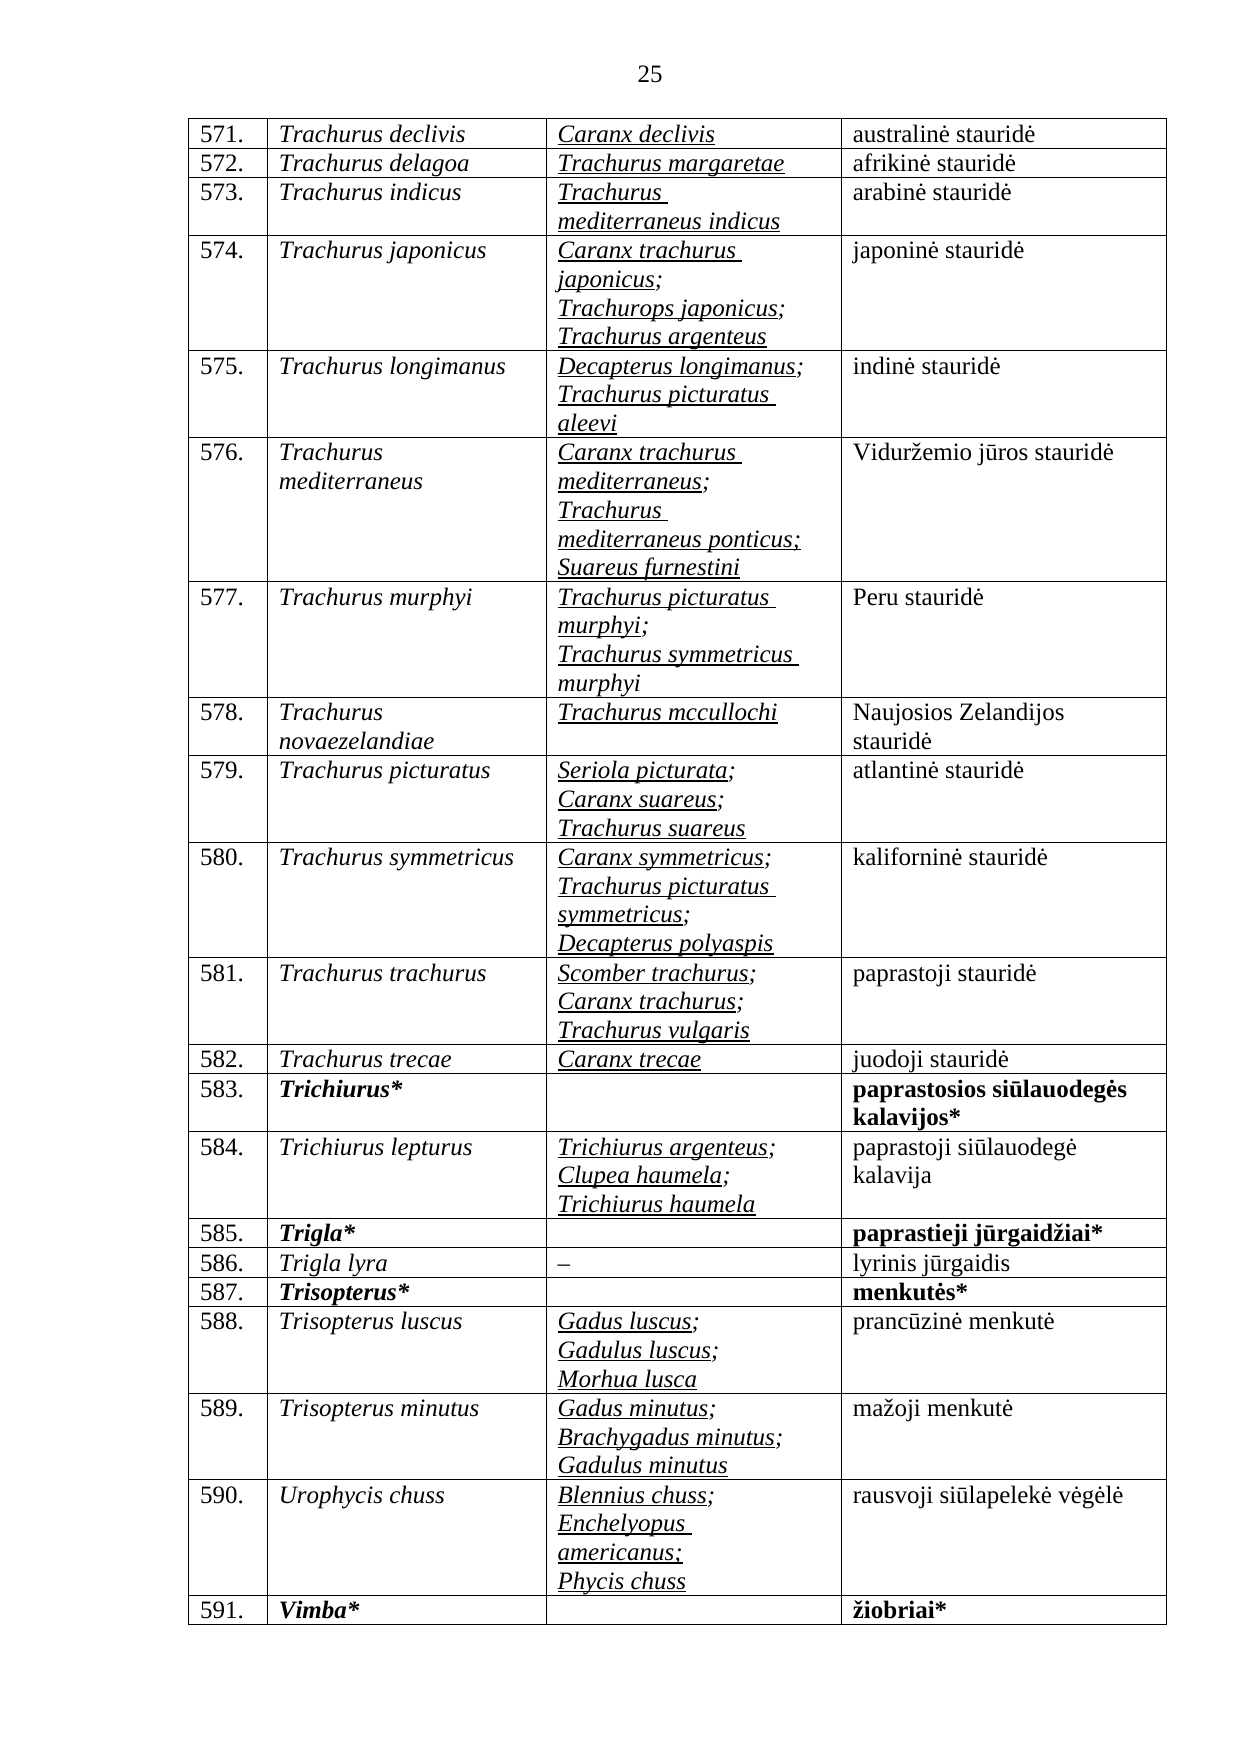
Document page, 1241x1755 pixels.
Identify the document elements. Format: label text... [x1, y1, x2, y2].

table_cell 571. [189, 119, 267, 147]
table_cell rausvoji siūlapelekė vėgėlė [842, 1480, 1166, 1595]
table_cell Gadus minutus; Brachygadus minutus; Gadulus minutus [547, 1394, 841, 1479]
table_cell 590. [189, 1480, 267, 1595]
table_cell Caranx trachurus mediterraneus; Trachurus mediterraneus ponticus; Suareus furnestini [547, 438, 841, 581]
table_cell – [547, 1248, 841, 1276]
table_cell kaliforninė stauridė [842, 843, 1166, 957]
table_cell menkutės* [842, 1278, 1166, 1306]
table_cell žiobriai* [842, 1596, 1166, 1624]
table_cell [547, 1219, 841, 1247]
table_cell Caranx symmetricus; Trachurus picturatus symmetricus; Decapterus polyaspis [547, 843, 841, 957]
table_cell Decapterus longimanus; Trachurus picturatus aleevi [547, 351, 841, 437]
table_cell Trachurus margaretae [547, 149, 841, 177]
table_cell 584. [189, 1132, 267, 1218]
table_cell lyrinis jūrgaidis [842, 1248, 1166, 1276]
table_cell Urophycis chuss [268, 1480, 546, 1595]
table_cell 573. [189, 178, 267, 235]
table_cell 577. [189, 582, 267, 697]
table_cell Trachurus trecae [268, 1045, 546, 1073]
table_cell Trachurus murphyi [268, 582, 546, 697]
table_cell indinė stauridė [842, 351, 1166, 437]
table_cell Trisopterus* [268, 1278, 546, 1306]
table_cell 575. [189, 351, 267, 437]
table_cell Trichiurus lepturus [268, 1132, 546, 1218]
table_cell 588. [189, 1307, 267, 1392]
table_cell [547, 1596, 841, 1624]
table_cell Trachurus trachurus [268, 958, 546, 1044]
table_cell atlantinė stauridė [842, 756, 1166, 842]
table_cell Trichiurus* [268, 1074, 546, 1131]
table_cell 582. [189, 1045, 267, 1073]
table_cell Caranx declivis [547, 119, 841, 147]
table_cell Trisopterus luscus [268, 1307, 546, 1392]
table_cell Blennius chuss; Enchelyopus americanus; Phycis chuss [547, 1480, 841, 1595]
table_cell Trigla* [268, 1219, 546, 1247]
table_cell japoninė stauridė [842, 236, 1166, 350]
table_cell Trachurus longimanus [268, 351, 546, 437]
table_cell Trachurus indicus [268, 178, 546, 235]
table_cell afrikinė stauridė [842, 149, 1166, 177]
table_cell Caranx trecae [547, 1045, 841, 1073]
table_cell paprastoji stauridė [842, 958, 1166, 1044]
table_cell [547, 1074, 841, 1131]
table_cell Trachurus japonicus [268, 236, 546, 350]
table_cell mažoji menkutė [842, 1394, 1166, 1479]
table_cell Trigla lyra [268, 1248, 546, 1276]
table_cell 574. [189, 236, 267, 350]
table_cell arabinė stauridė [842, 178, 1166, 235]
table_cell prancūzinė menkutė [842, 1307, 1166, 1392]
table_cell 579. [189, 756, 267, 842]
table_cell 589. [189, 1394, 267, 1479]
table_cell Trachurus mediterraneus indicus [547, 178, 841, 235]
table_cell 591. [189, 1596, 267, 1624]
table_cell Peru stauridė [842, 582, 1166, 697]
table_cell australinė stauridė [842, 119, 1166, 147]
table_cell Trachurus declivis [268, 119, 546, 147]
table_cell juodoji stauridė [842, 1045, 1166, 1073]
table_cell 580. [189, 843, 267, 957]
table_cell 578. [189, 698, 267, 755]
table_cell 587. [189, 1278, 267, 1306]
table_cell [547, 1278, 841, 1306]
table_cell Naujosios Zelandijos stauridė [842, 698, 1166, 755]
table_cell Trachurus delagoa [268, 149, 546, 177]
table_cell Trachurus picturatus murphyi; Trachurus symmetricus murphyi [547, 582, 841, 697]
table_cell Seriola picturata; Caranx suareus; Trachurus suareus [547, 756, 841, 842]
table_cell Trachurus novaezelandiae [268, 698, 546, 755]
table_cell Trachurus picturatus [268, 756, 546, 842]
table_cell Scomber trachurus; Caranx trachurus; Trachurus vulgaris [547, 958, 841, 1044]
table_cell paprastoji siūlauodegė kalavija [842, 1132, 1166, 1218]
table_cell 583. [189, 1074, 267, 1131]
table_cell Trisopterus minutus [268, 1394, 546, 1479]
table_cell Trachurus symmetricus [268, 843, 546, 957]
table_cell paprastosios siūlauodegės kalavijos* [842, 1074, 1166, 1131]
table_cell paprastieji jūrgaidžiai* [842, 1219, 1166, 1247]
table_cell 572. [189, 149, 267, 177]
table_cell Vimba* [268, 1596, 546, 1624]
table_cell Trachurus mccullochi [547, 698, 841, 755]
table_cell Caranx trachurus japonicus; Trachurops japonicus; Trachurus argenteus [547, 236, 841, 350]
table_cell 586. [189, 1248, 267, 1276]
table_cell Viduržemio jūros stauridė [842, 438, 1166, 581]
table_cell 581. [189, 958, 267, 1044]
table_cell 576. [189, 438, 267, 581]
table_cell Trichiurus argenteus; Clupea haumela; Trichiurus haumela [547, 1132, 841, 1218]
table_cell 585. [189, 1219, 267, 1247]
table_cell Gadus luscus; Gadulus luscus; Morhua lusca [547, 1307, 841, 1392]
table_cell Trachurus mediterraneus [268, 438, 546, 581]
